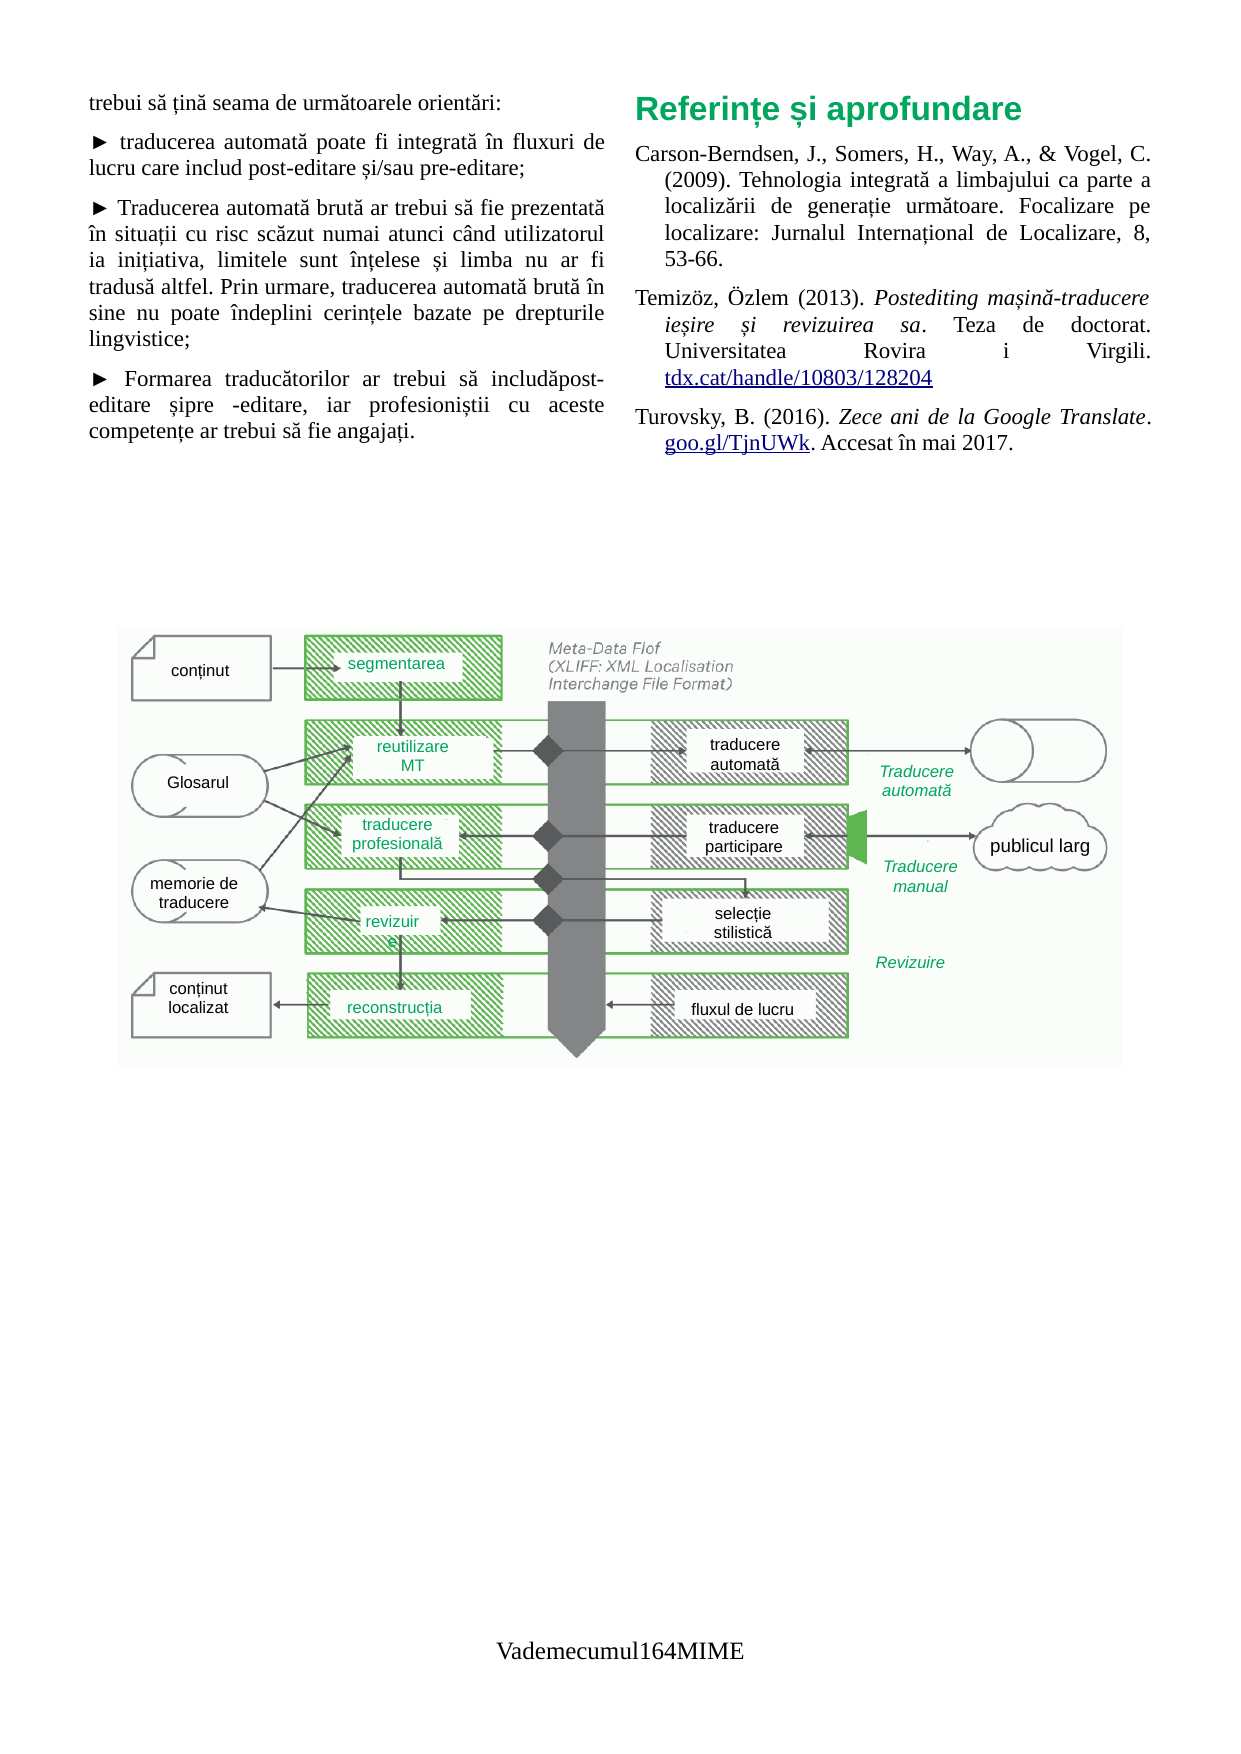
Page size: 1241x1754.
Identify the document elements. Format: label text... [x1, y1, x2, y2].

text Temizöz, Özlem (2013). Postediting mașină-traducere ieșire și revizuirea sa. Teza de doctorat. Universitatea Rovira i Virgili. tdx.cat/handle/10803/128204 [635, 284, 1152, 390]
text ► Formarea traducătorilor ar trebui să includăpost- editare șipre -editare, iar profesioniștii cu aceste competențe ar trebui să fie angajați. [88, 365, 605, 444]
text ► Traducerea automată brută ar trebui să fie prezentată în situații cu risc scăzut numai atunci când utilizatorul ia inițiativa, limitele sunt înțelese și limba nu ar fi tradusă altfel. Prin urmare, traducerea automată brută în sine nu poate îndeplini cerințele bazate pe drepturile lingvistice; [88, 194, 605, 352]
subtitle Referințe și aprofundare [635, 88, 1152, 127]
picture [118, 626, 1122, 1069]
text trebui să țină seama de următoarele orientări: [88, 88, 605, 115]
text ► traducerea automată poate fi integrată în fluxuri de lucru care includ post-editare și/sau pre-editare; [88, 128, 605, 181]
text Carson-Berndsen, J., Somers, H., Way, A., & Vogel, C. (2009). Tehnologia integrată a limbajului ca parte a localizării de generație următoare. Focalizare pe localizare: Jurnalul Internațional de Localizare, 8, 53-66. [635, 140, 1152, 271]
text Turovsky, B. (2016). Zece ani de la Google Translate. goo.gl/TjnUWk. Accesat în mai 2017. [635, 403, 1152, 456]
